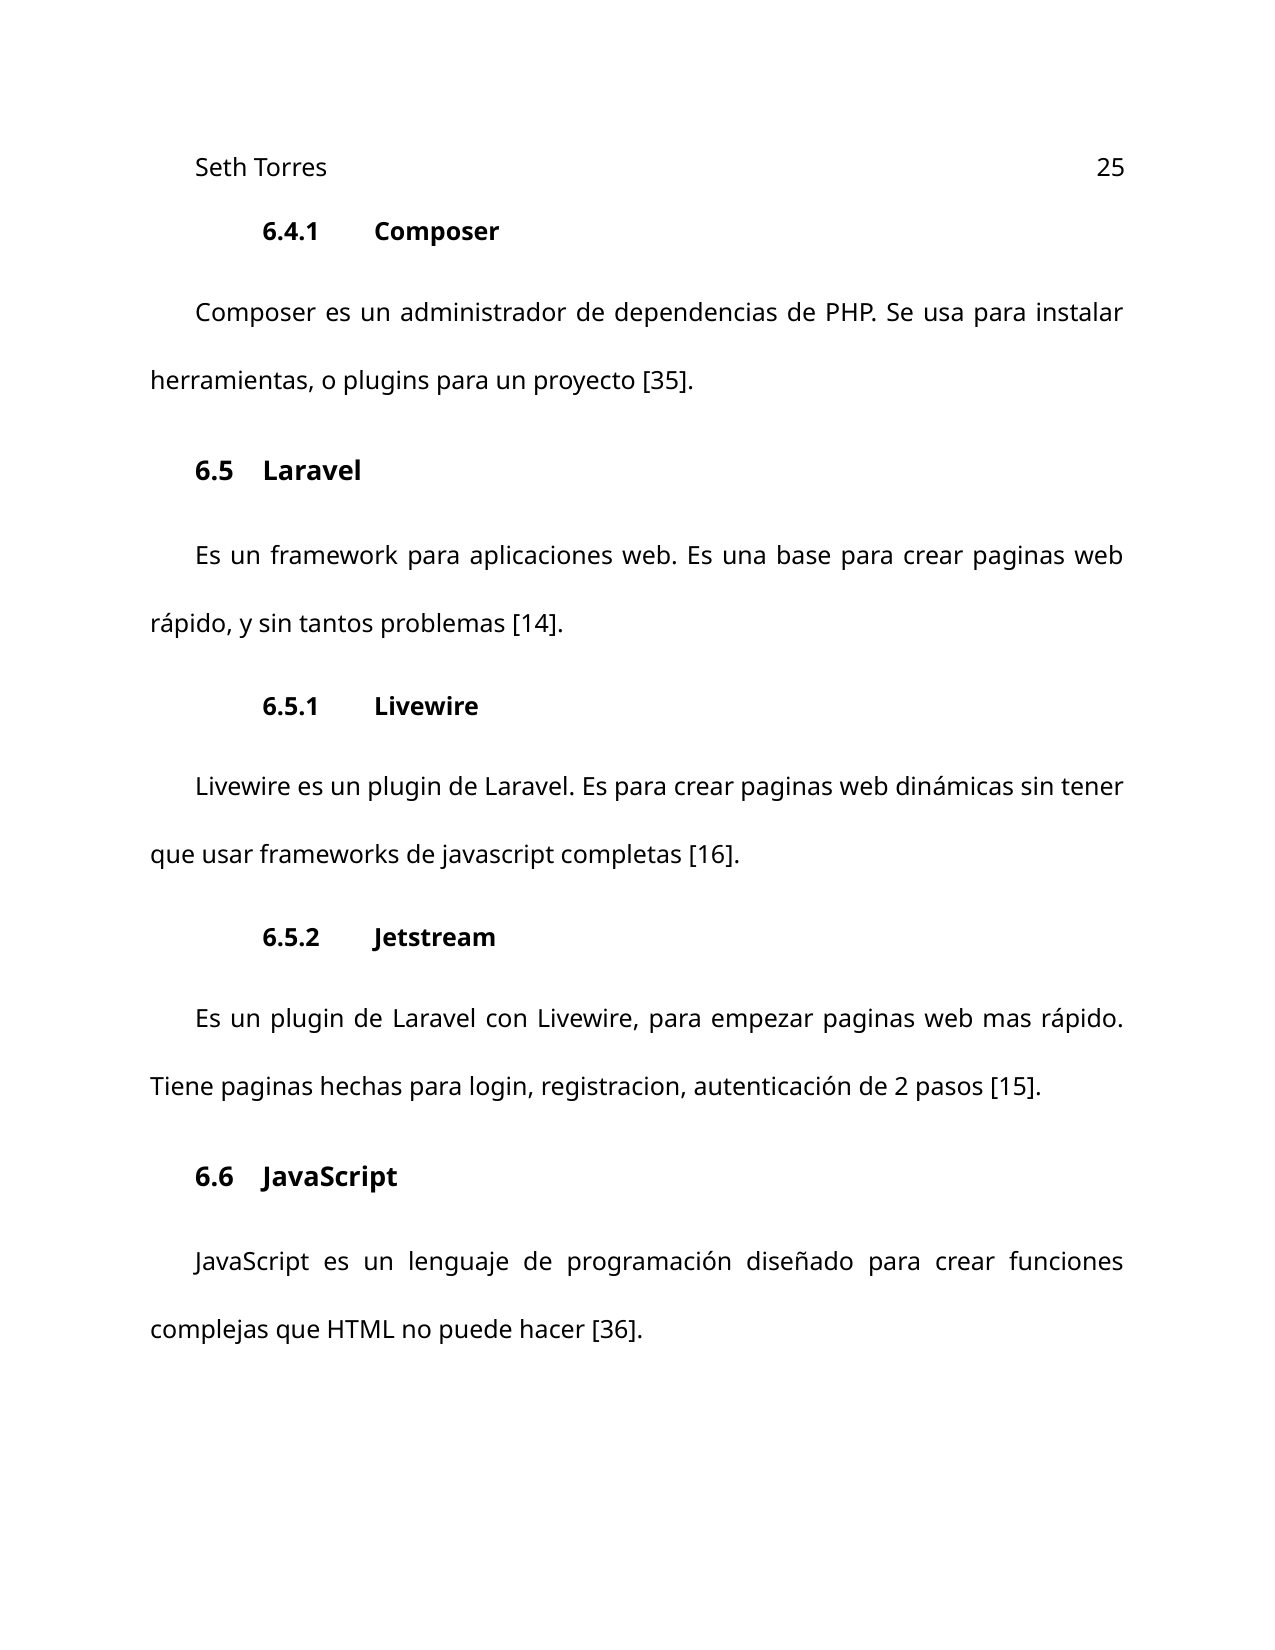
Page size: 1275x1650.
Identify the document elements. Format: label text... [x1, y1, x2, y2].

subtitle JavaScript [150, 1157, 1125, 1194]
subtitle Jetstream [262, 920, 1125, 954]
text Composer es un administrador de dependencias de PHP. Se usa para instalar herramientas, o plugins para un proyecto [35]. [150, 294, 1125, 396]
text Es un framework para aplicaciones web. Es una base para crear paginas web rápido, y sin tantos problemas [14]. [150, 537, 1125, 640]
text Es un plugin de Laravel con Livewire, para empezar paginas web mas rápido. Tiene paginas hechas para login, registracion, autenticación de 2 pasos [15]. [150, 1000, 1125, 1103]
subtitle Livewire [262, 688, 1125, 722]
text JavaScript es un lenguaje de programación diseñado para crear funciones complejas que HTML no puede hacer [36]. [150, 1244, 1125, 1346]
subtitle Laravel [150, 451, 1125, 488]
subtitle Composer [262, 213, 1125, 248]
text Livewire es un plugin de Laravel. Es para crear paginas web dinámicas sin tener que usar frameworks de javascript completas [16]. [150, 769, 1125, 871]
